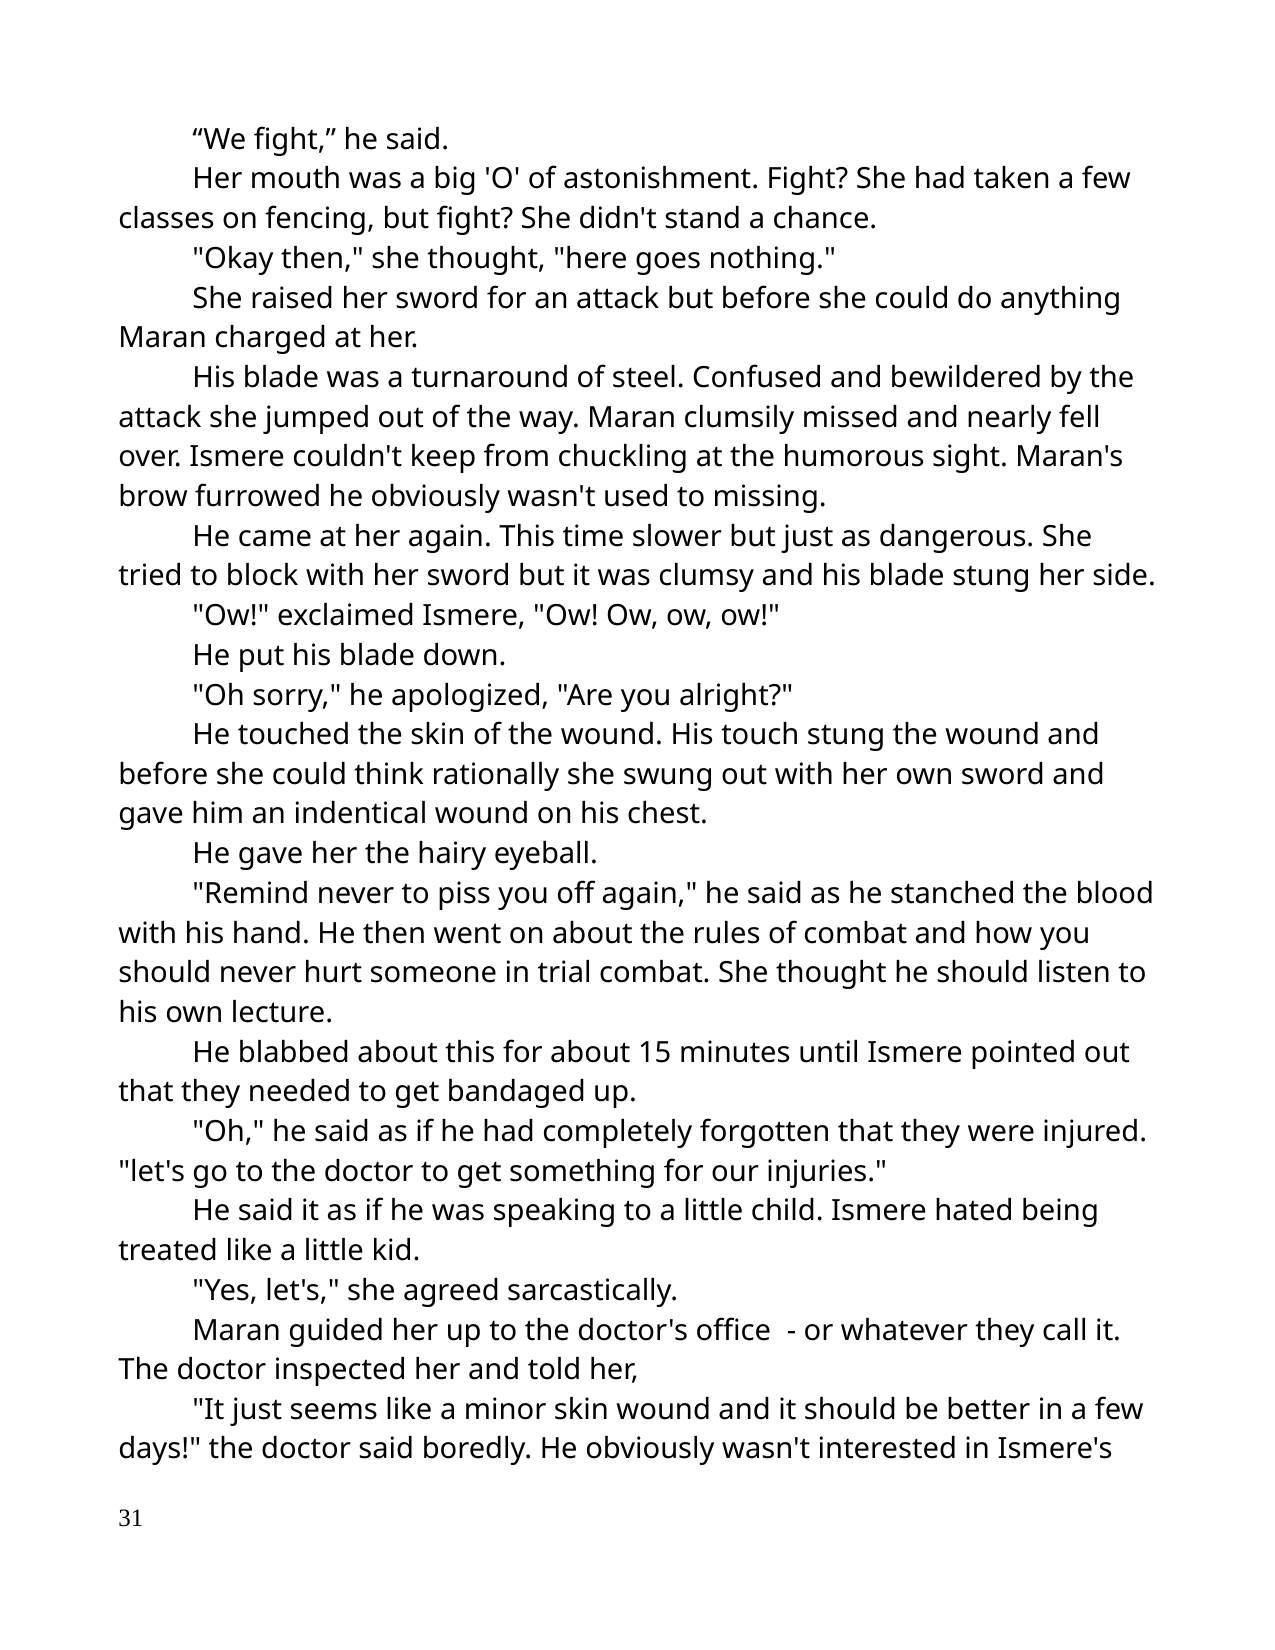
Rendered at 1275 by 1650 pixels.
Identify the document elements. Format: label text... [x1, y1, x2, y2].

text “We fight,” he said. [118, 118, 1157, 158]
text "Okay then," she thought, "here goes nothing." She raised her sword for an attack but before she could do anything Maran charged at her. His blade was a turnaround of steel. Confused and bewildered by the attack she jumped out of the way. Maran clumsily missed and nearly fell over. Ismere couldn't keep from chuckling at the humorous sight. Maran's brow furrowed he obviously wasn't used to missing. He came at her again. This time slower but just as dangerous. She tried to block with her sword but it was clumsy and his blade stung her side. "Ow!" exclaimed Ismere, "Ow! Ow, ow, ow!" He put his blade down. "Oh sorry," he apologized, "Are you alright?" He touched the skin of the wound. His touch stung the wound and before she could think rationally she swung out with her own sword and gave him an indentical wound on his chest. He gave her the hairy eyeball. "Remind never to piss you off again," he said as he stanched the blood with his hand. He then went on about the rules of combat and how you should never hurt someone in trial combat. She thought he should listen to his own lecture. He blabbed about this for about 15 minutes until Ismere pointed out that they needed to get bandaged up. "Oh," he said as if he had completely forgotten that they were injured. "let's go to the doctor to get something for our injuries." He said it as if he was speaking to a little child. Ismere hated being treated like a little kid. "Yes, let's," she agreed sarcastically. Maran guided her up to the doctor's office - or whatever they call it. The doctor inspected her and told her, "It just seems like a minor skin wound and it should be better in a few days!" the doctor said boredly. He obviously wasn't interested in Ismere's [118, 237, 1157, 1467]
text Her mouth was a big 'O' of astonishment. Fight? She had taken a few classes on fencing, but fight? She didn't stand a chance. [118, 158, 1157, 237]
